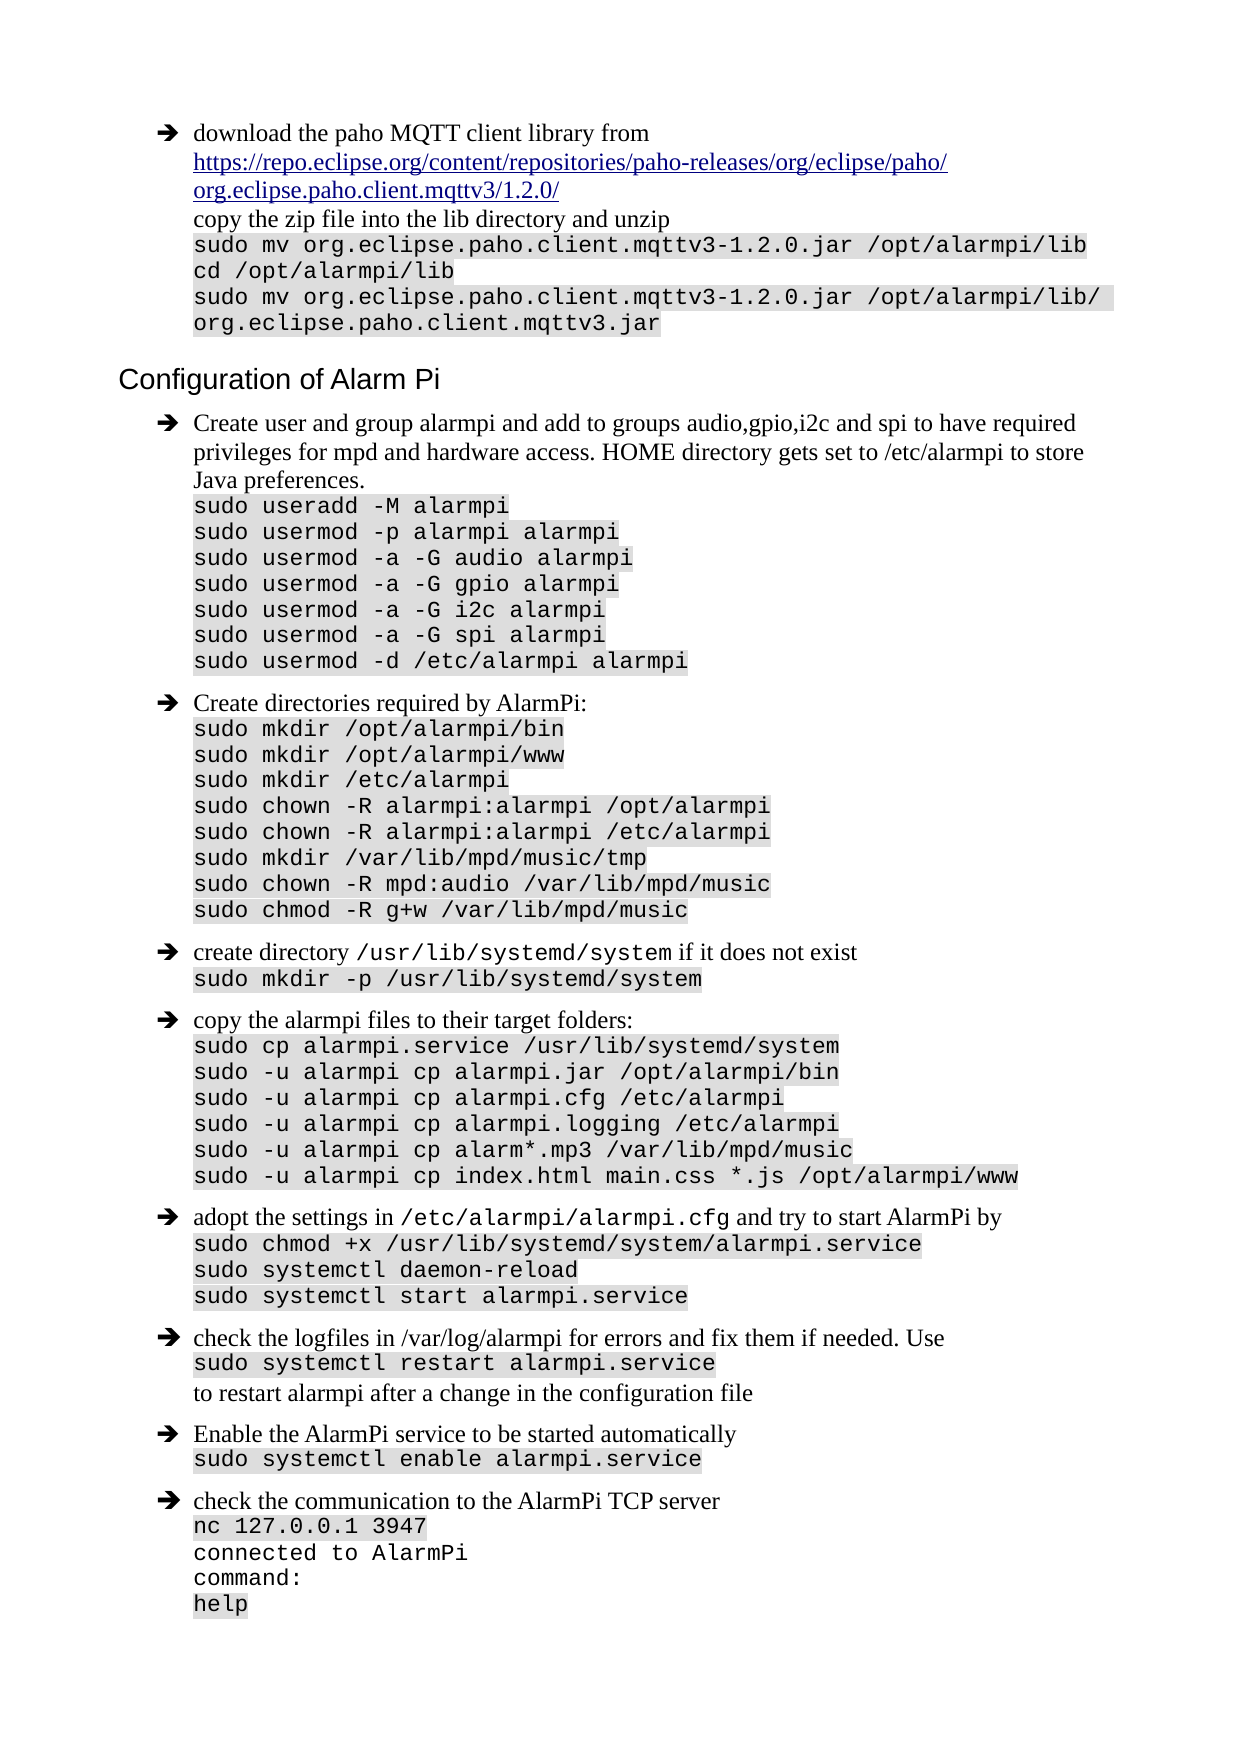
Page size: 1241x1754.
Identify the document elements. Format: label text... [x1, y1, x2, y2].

list create directory /usr/lib/systemd/system if it does not exist sudo mkdir -p /usr/lib/systemd/system [156, 937, 1122, 993]
list Create directories required by AlarmPi: sudo mkdir /opt/alarmpi/bin sudo mkdir /opt/alarmpi/www sudo mkdir /etc/alarmpi sudo chown -R alarmpi:alarmpi /opt/alarmpi sudo chown -R alarmpi:alarmpi /etc/alarmpi sudo mkdir /var/lib/mpd/music/tmp sudo chown -R mpd:audio /var/lib/mpd/music sudo chmod -R g+w /var/lib/mpd/music [156, 688, 1122, 924]
subtitle Configuration of Alarm Pi [118, 362, 1122, 395]
list download the paho MQTT client library from https://repo.eclipse.org/content/repositories/paho-releases/org/eclipse/paho/org.eclipse.paho.client.mqttv3/1.2.0/ copy the zip file into the lib directory and unzip sudo mv org.eclipse.paho.client.mqttv3-1.2.0.jar /opt/alarmpi/lib cd /opt/alarmpi/lib sudo mv org.eclipse.paho.client.mqttv3-1.2.0.jar /opt/alarmpi/lib/ org.eclipse.paho.client.mqttv3.jar [156, 118, 1122, 337]
list check the logfiles in /var/log/alarmpi for errors and fix them if needed. Use sudo systemctl restart alarmpi.service to restart alarmpi after a change in the configuration file [156, 1323, 1122, 1406]
list copy the alarmpi files to their target folders: sudo cp alarmpi.service /usr/lib/systemd/system sudo -u alarmpi cp alarmpi.jar /opt/alarmpi/bin sudo -u alarmpi cp alarmpi.cfg /etc/alarmpi sudo -u alarmpi cp alarmpi.logging /etc/alarmpi sudo -u alarmpi cp alarm*.mp3 /var/lib/mpd/music sudo -u alarmpi cp index.html main.css *.js /opt/alarmpi/www [156, 1006, 1122, 1190]
list check the communication to the AlarmPi TCP server nc 127.0.0.1 3947 connected to AlarmPi command: help [156, 1486, 1122, 1619]
list adopt the settings in /etc/alarmpi/alarmpi.cfg and try to start AlarmPi by sudo chmod +x /usr/lib/systemd/system/alarmpi.service sudo systemctl daemon-reload sudo systemctl start alarmpi.service [156, 1202, 1122, 1311]
list Create user and group alarmpi and add to groups audio,gpio,i2c and spi to have required privileges for mpd and hardware access. HOME directory gets set to /etc/alarmpi to store Java preferences. sudo useradd -M alarmpi sudo usermod -p alarmpi alarmpi sudo usermod -a -G audio alarmpi sudo usermod -a -G gpio alarmpi sudo usermod -a -G i2c alarmpi sudo usermod -a -G spi alarmpi sudo usermod -d /etc/alarmpi alarmpi [156, 408, 1122, 676]
list Enable the AlarmPi service to be started automatically sudo systemctl enable alarmpi.service [156, 1419, 1122, 1474]
